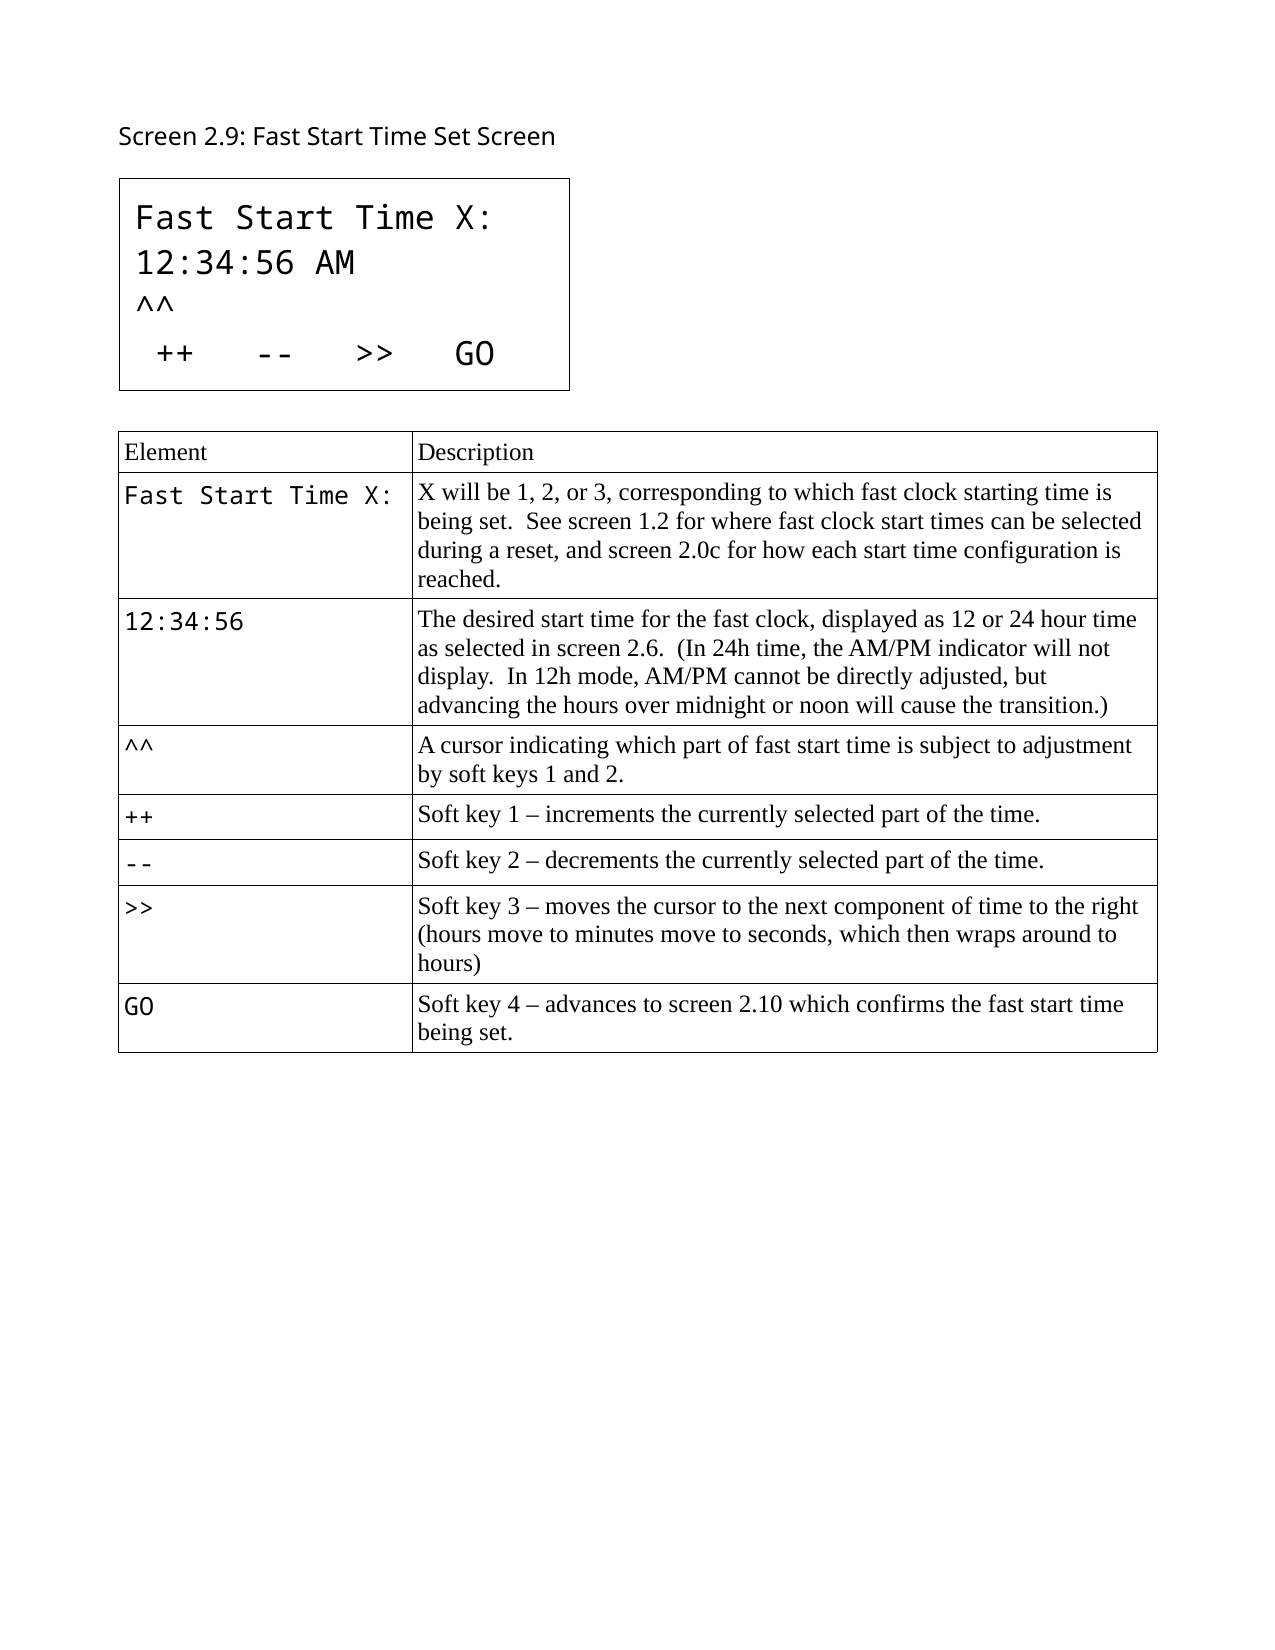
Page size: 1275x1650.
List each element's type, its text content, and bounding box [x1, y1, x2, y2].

table_cell -- [119, 840, 412, 885]
table_header Description [413, 432, 1157, 472]
table_cell ++ [119, 795, 412, 839]
table_cell The desired start time for the fast clock, displayed as 12 or 24 hour time as selected in screen 2.6. (In 24h time, the AM/PM indicator will not display. In 12h mode, AM/PM cannot be directly adjusted, but advancing the hours over midnight or noon will cause the transition.) [413, 599, 1157, 725]
text Screen 2.9: Fast Start Time Set Screen [118, 118, 1157, 152]
text Fast Start Time X: [135, 193, 553, 239]
table_cell GO [119, 984, 412, 1052]
text 12:34:56 AM [135, 239, 553, 284]
table_cell A cursor indicating which part of fast start time is subject to adjustment by soft keys 1 and 2. [413, 726, 1157, 794]
table_cell 12:34:56 [119, 599, 412, 725]
table_cell Soft key 1 – increments the currently selected part of the time. [413, 795, 1157, 839]
table_header Element [119, 432, 412, 472]
table_cell ^^ [119, 726, 412, 794]
table_cell >> [119, 886, 412, 983]
text ++ -- >> GO [135, 330, 553, 375]
table_cell Soft key 3 – moves the cursor to the next component of time to the right (hours move to minutes move to seconds, which then wraps around to hours) [413, 886, 1157, 983]
table_cell X will be 1, 2, or 3, corresponding to which fast clock starting time is being set. See screen 1.2 for where fast clock start times can be selected during a reset, and screen 2.0c for how each start time configuration is reached. [413, 473, 1157, 598]
table_cell Soft key 2 – decrements the currently selected part of the time. [413, 840, 1157, 885]
text ^^ [135, 284, 553, 330]
table_cell Fast Start Time X: [119, 473, 412, 598]
table_cell Soft key 4 – advances to screen 2.10 which confirms the fast start time being set. [413, 984, 1157, 1052]
